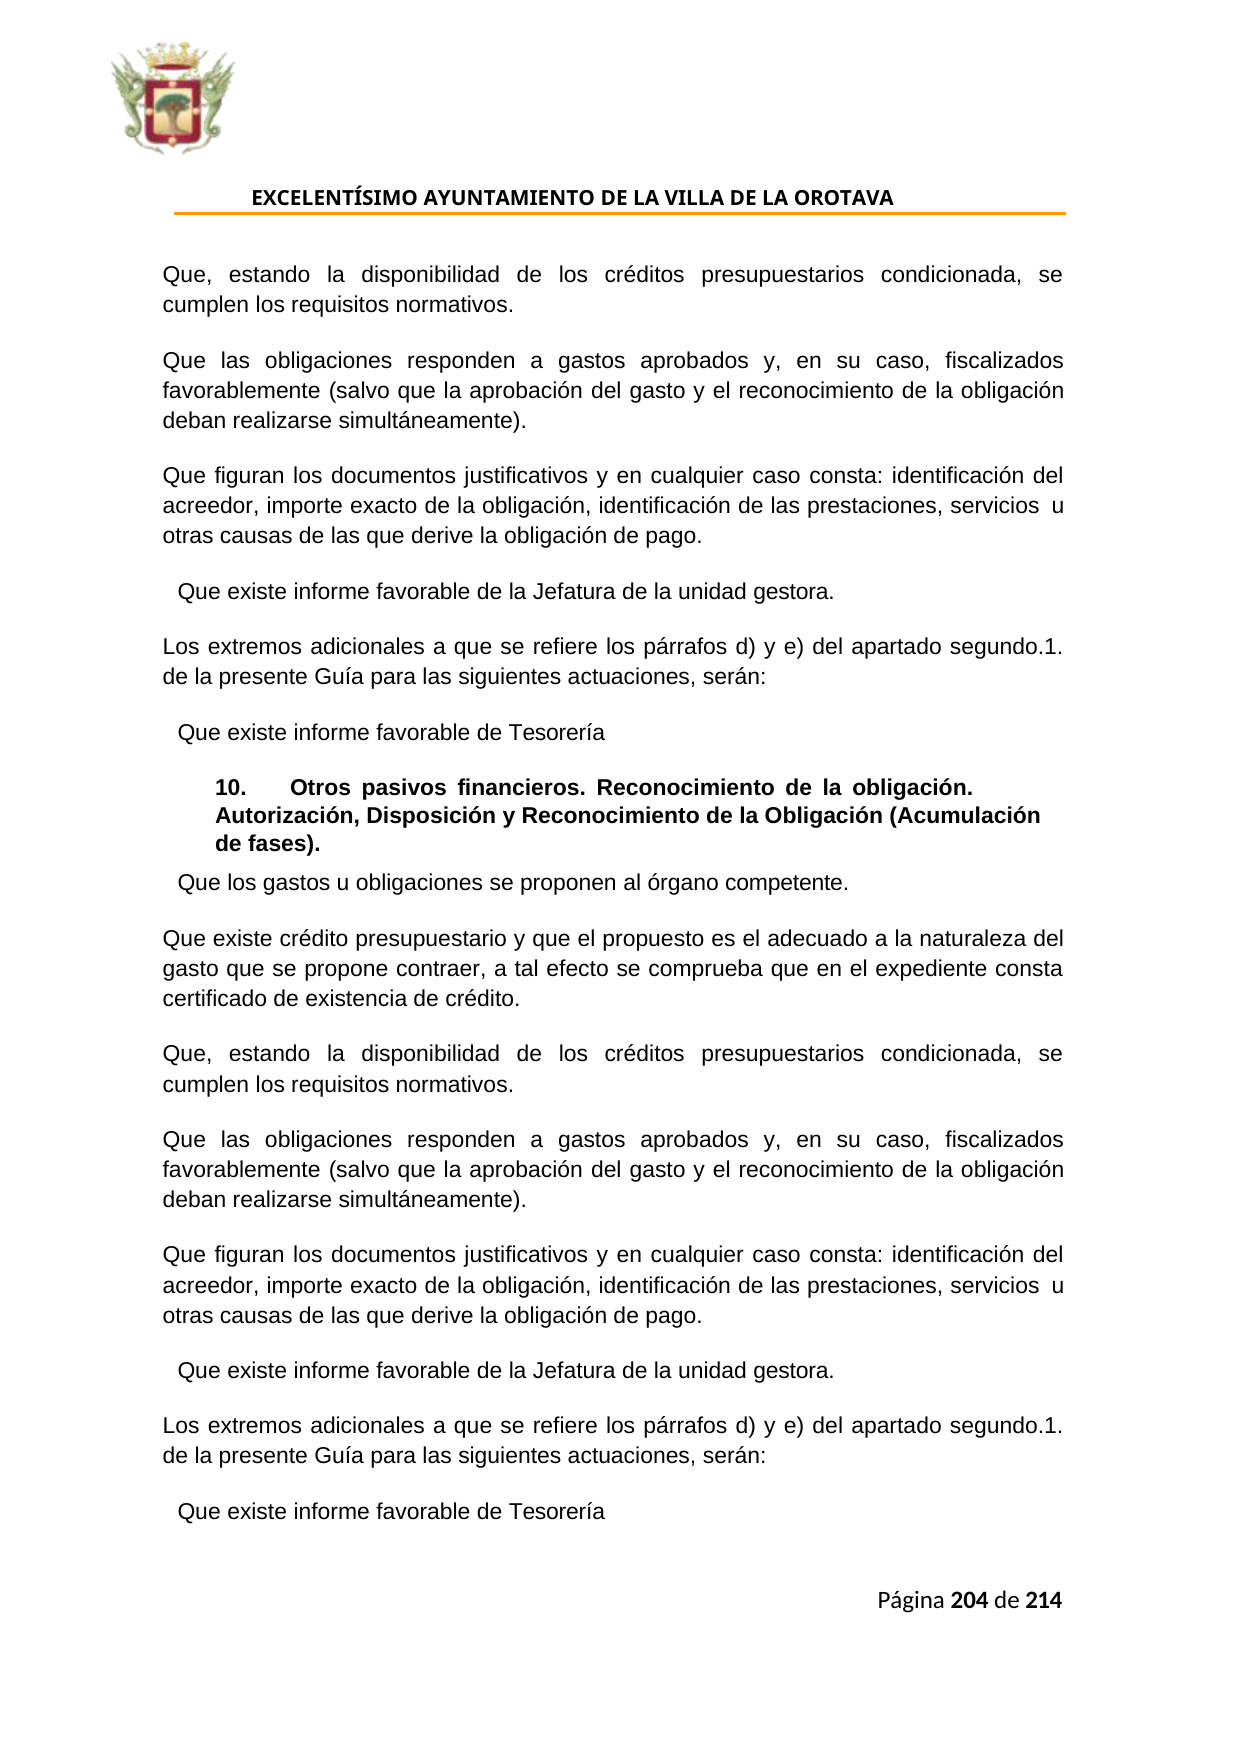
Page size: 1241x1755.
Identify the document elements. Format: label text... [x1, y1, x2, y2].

text Los extremos adicionales a que se refiere los párrafos d) y e) del apartado segundo.1. de la presente Guía para las siguientes actuaciones, serán: [162, 633, 1064, 690]
text Que, estando la disponibilidad de los créditos presupuestarios condicionada, se cumplen los requisitos normativos. [162, 261, 1064, 318]
text Que existe informe favorable de Tesorería [177, 719, 1078, 745]
text Que existe informe favorable de Tesorería [177, 1498, 1078, 1524]
text Que los gastos u obligaciones se proponen al órgano competente. [177, 869, 1078, 896]
list Otros pasivos financieros. Reconocimiento de la obligación. Autorización, Disposición y Reconocimiento de la Obligación (Acumulación de fases). [215, 774, 1064, 856]
text Que existe informe favorable de la Jefatura de la unidad gestora. [177, 578, 1078, 604]
text Que las obligaciones responden a gastos aprobados y, en su caso, fiscalizados favorablemente (salvo que la aprobación del gasto y el reconocimiento de la obligación deban realizarse simultáneamente). [162, 1126, 1064, 1213]
text Que existe informe favorable de la Jefatura de la unidad gestora. [177, 1357, 1078, 1383]
text Que figuran los documentos justificativos y en cualquier caso consta: identificación del acreedor, importe exacto de la obligación, identificación de las prestaciones, servicios u otras causas de las que derive la obligación de pago. [162, 462, 1064, 549]
text Que figuran los documentos justificativos y en cualquier caso consta: identificación del acreedor, importe exacto de la obligación, identificación de las prestaciones, servicios u otras causas de las que derive la obligación de pago. [162, 1241, 1064, 1328]
text Que, estando la disponibilidad de los créditos presupuestarios condicionada, se cumplen los requisitos normativos. [162, 1040, 1064, 1097]
text Que las obligaciones responden a gastos aprobados y, en su caso, fiscalizados favorablemente (salvo que la aprobación del gasto y el reconocimiento de la obligación deban realizarse simultáneamente). [162, 347, 1064, 433]
text Los extremos adicionales a que se refiere los párrafos d) y e) del apartado segundo.1. de la presente Guía para las siguientes actuaciones, serán: [162, 1412, 1064, 1469]
text Que existe crédito presupuestario y que el propuesto es el adecuado a la naturaleza del gasto que se propone contraer, a tal efecto se comprueba que en el expediente consta certificado de existencia de crédito. [162, 924, 1064, 1011]
